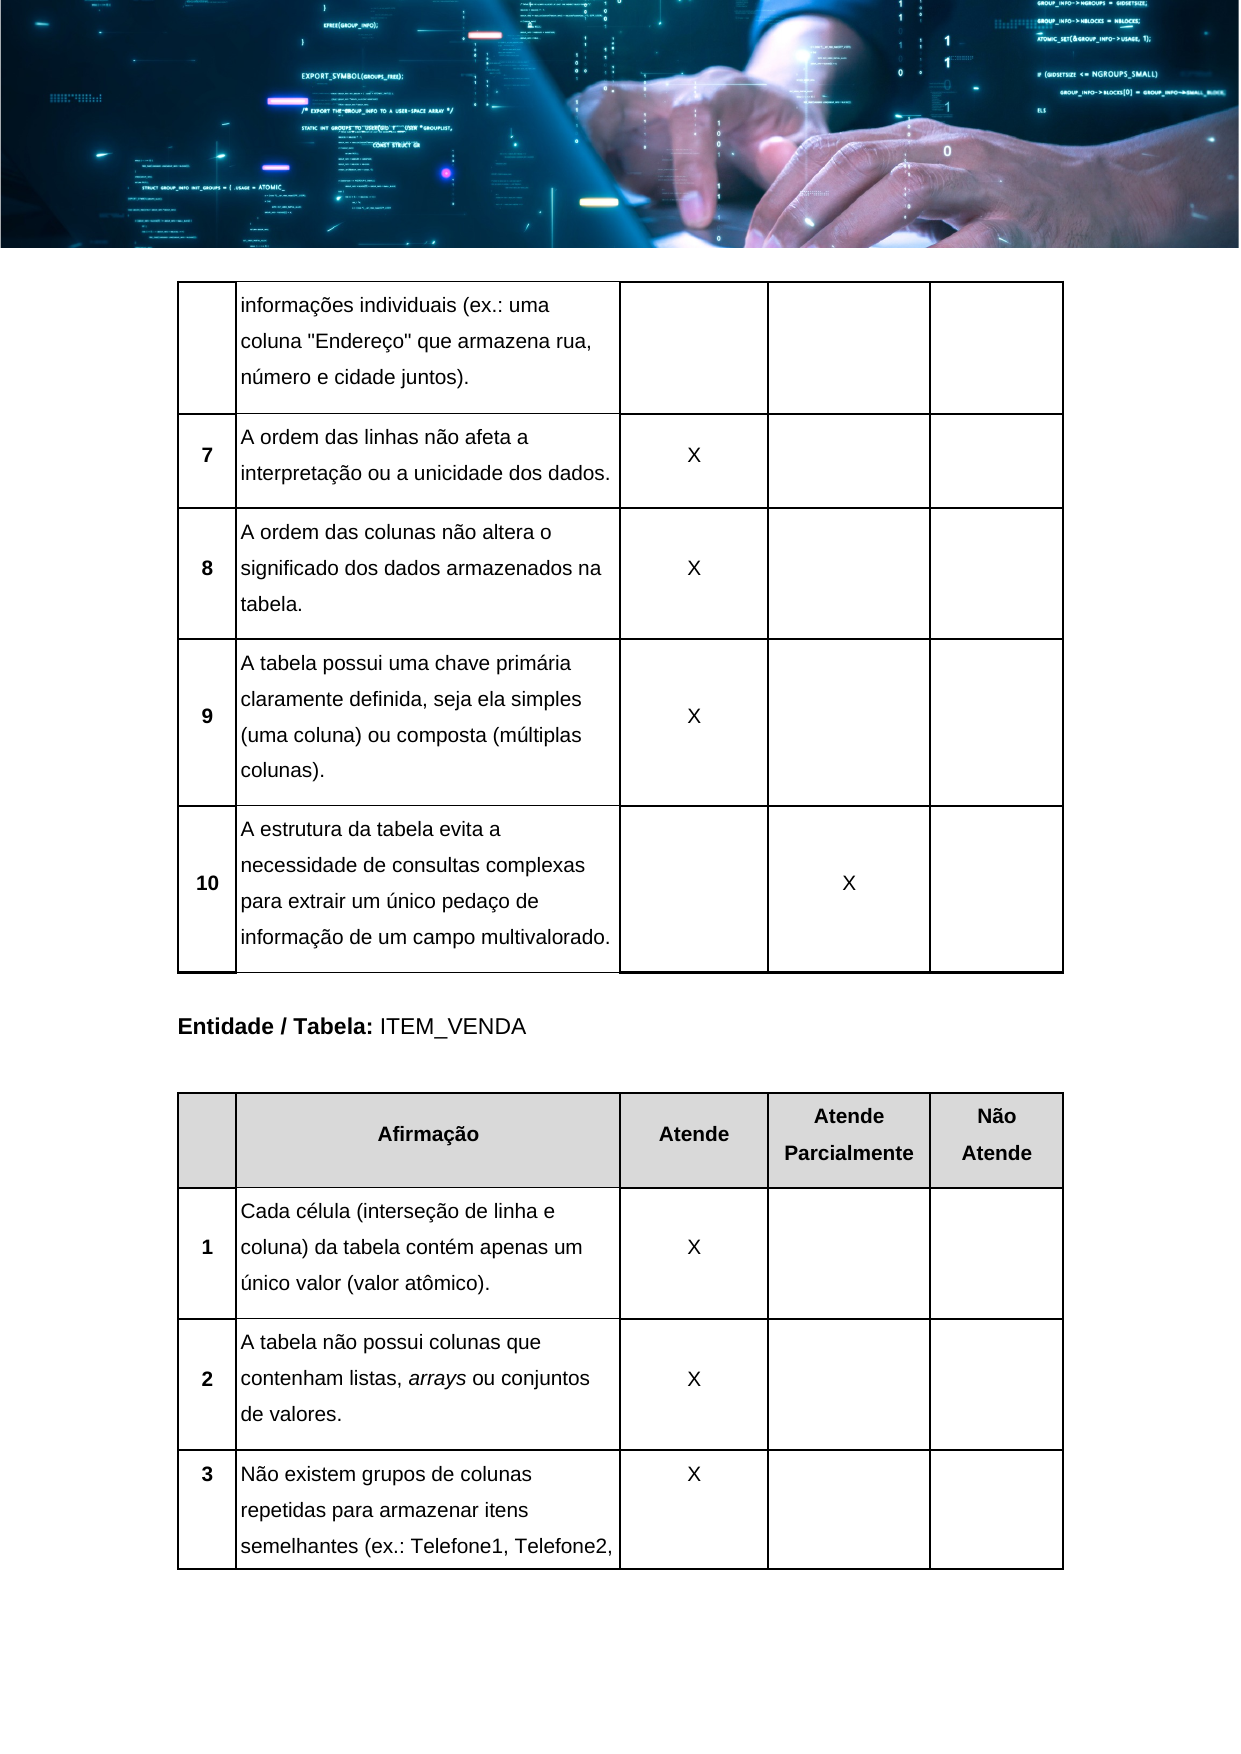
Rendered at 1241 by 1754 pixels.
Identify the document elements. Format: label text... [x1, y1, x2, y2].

picture [683, 23, 697, 33]
picture [534, 225, 544, 231]
picture [976, 52, 1004, 85]
table_header Atende Parcialmente [769, 1094, 929, 1187]
table_cell [931, 283, 1062, 412]
picture [1133, 72, 1149, 76]
table_cell A estrutura da tabela evita a necessidade de consultas complexas para extrair um único pedaço de informação de um campo multivalorado. [237, 806, 619, 971]
table_cell [769, 283, 929, 412]
text Entidade / Tabela: ITEM_VENDA [177, 1013, 1063, 1039]
picture [519, 224, 524, 233]
picture [579, 197, 619, 209]
picture [217, 154, 225, 159]
picture [517, 233, 545, 248]
picture [568, 0, 1239, 248]
table_cell [931, 640, 1062, 805]
table_cell [769, 1451, 929, 1568]
picture [1104, 90, 1132, 95]
table_cell A ordem das colunas não altera o significado dos dados armazenados na tabela. [237, 509, 619, 638]
table_cell A ordem das linhas não afeta a interpretação ou a unicidade dos dados. [237, 414, 619, 507]
picture [1081, 80, 1107, 87]
picture [606, 222, 613, 231]
table_cell informações individuais (ex.: uma coluna "Endereço" que armazena rua, número e cidade juntos). [237, 282, 619, 412]
picture [1211, 99, 1223, 109]
table_cell [621, 283, 767, 412]
table_cell X [621, 1189, 767, 1317]
table_cell X [621, 1451, 767, 1568]
table_cell Cada célula (interseção de linha e coluna) da tabela contém apenas um único valor (valor atômico). [237, 1188, 619, 1317]
table_cell 10 [179, 807, 235, 971]
table_cell [769, 1189, 929, 1317]
table_cell [621, 807, 767, 971]
picture [1060, 19, 1071, 23]
table_cell 3 [179, 1451, 235, 1568]
picture [1062, 36, 1095, 42]
picture [1038, 32, 1056, 41]
table_cell Não existem grupos de colunas repetidas para armazenar itens semelhantes (ex.: Telefone1, Telefone2, [237, 1451, 619, 1568]
picture [148, 192, 270, 248]
picture [1115, 19, 1139, 23]
table_cell X [621, 1320, 767, 1449]
picture [508, 210, 523, 227]
picture [557, 219, 611, 248]
table_cell [769, 415, 929, 507]
table_cell X [621, 415, 767, 507]
table_header Não Atende [931, 1094, 1062, 1187]
table_cell [769, 640, 929, 805]
picture [1042, 0, 1239, 108]
picture [1006, 27, 1040, 70]
table_cell [931, 415, 1062, 507]
picture [0, 0, 588, 248]
table_cell [769, 1320, 929, 1449]
picture [1166, 90, 1203, 95]
picture [1121, 37, 1139, 41]
table_cell X [621, 640, 767, 805]
table_cell A tabela não possui colunas que contenham listas, arrays ou conjuntos de valores. [237, 1319, 619, 1449]
table_header Afirmação [237, 1094, 619, 1187]
table_cell [931, 1189, 1062, 1317]
table_header Atende [621, 1094, 767, 1187]
picture [1045, 73, 1075, 77]
picture [1081, 19, 1103, 23]
picture [538, 47, 570, 86]
table_cell [931, 807, 1062, 971]
table_cell [769, 509, 929, 638]
picture [466, 2, 506, 26]
table_cell [179, 283, 235, 412]
table_cell 8 [179, 509, 235, 638]
picture [1093, 72, 1106, 77]
table_cell A tabela possui uma chave primária claramente definida, seja ela simples (uma coluna) ou composta (múltiplas colunas). [237, 640, 619, 805]
picture [468, 31, 502, 40]
table_cell X [621, 509, 767, 638]
picture [697, 48, 706, 62]
table_cell 1 [179, 1189, 235, 1317]
table_cell [931, 1320, 1062, 1449]
table_cell 2 [179, 1320, 235, 1449]
picture [1038, 19, 1054, 23]
table_header [179, 1094, 235, 1187]
picture [132, 210, 148, 218]
table_cell 9 [179, 640, 235, 805]
table_cell 7 [179, 415, 235, 507]
table_cell [931, 1451, 1062, 1568]
table_cell [931, 509, 1062, 638]
picture [1110, 72, 1127, 77]
picture [1133, 2, 1146, 6]
picture [1207, 91, 1225, 95]
table_cell X [769, 807, 929, 971]
